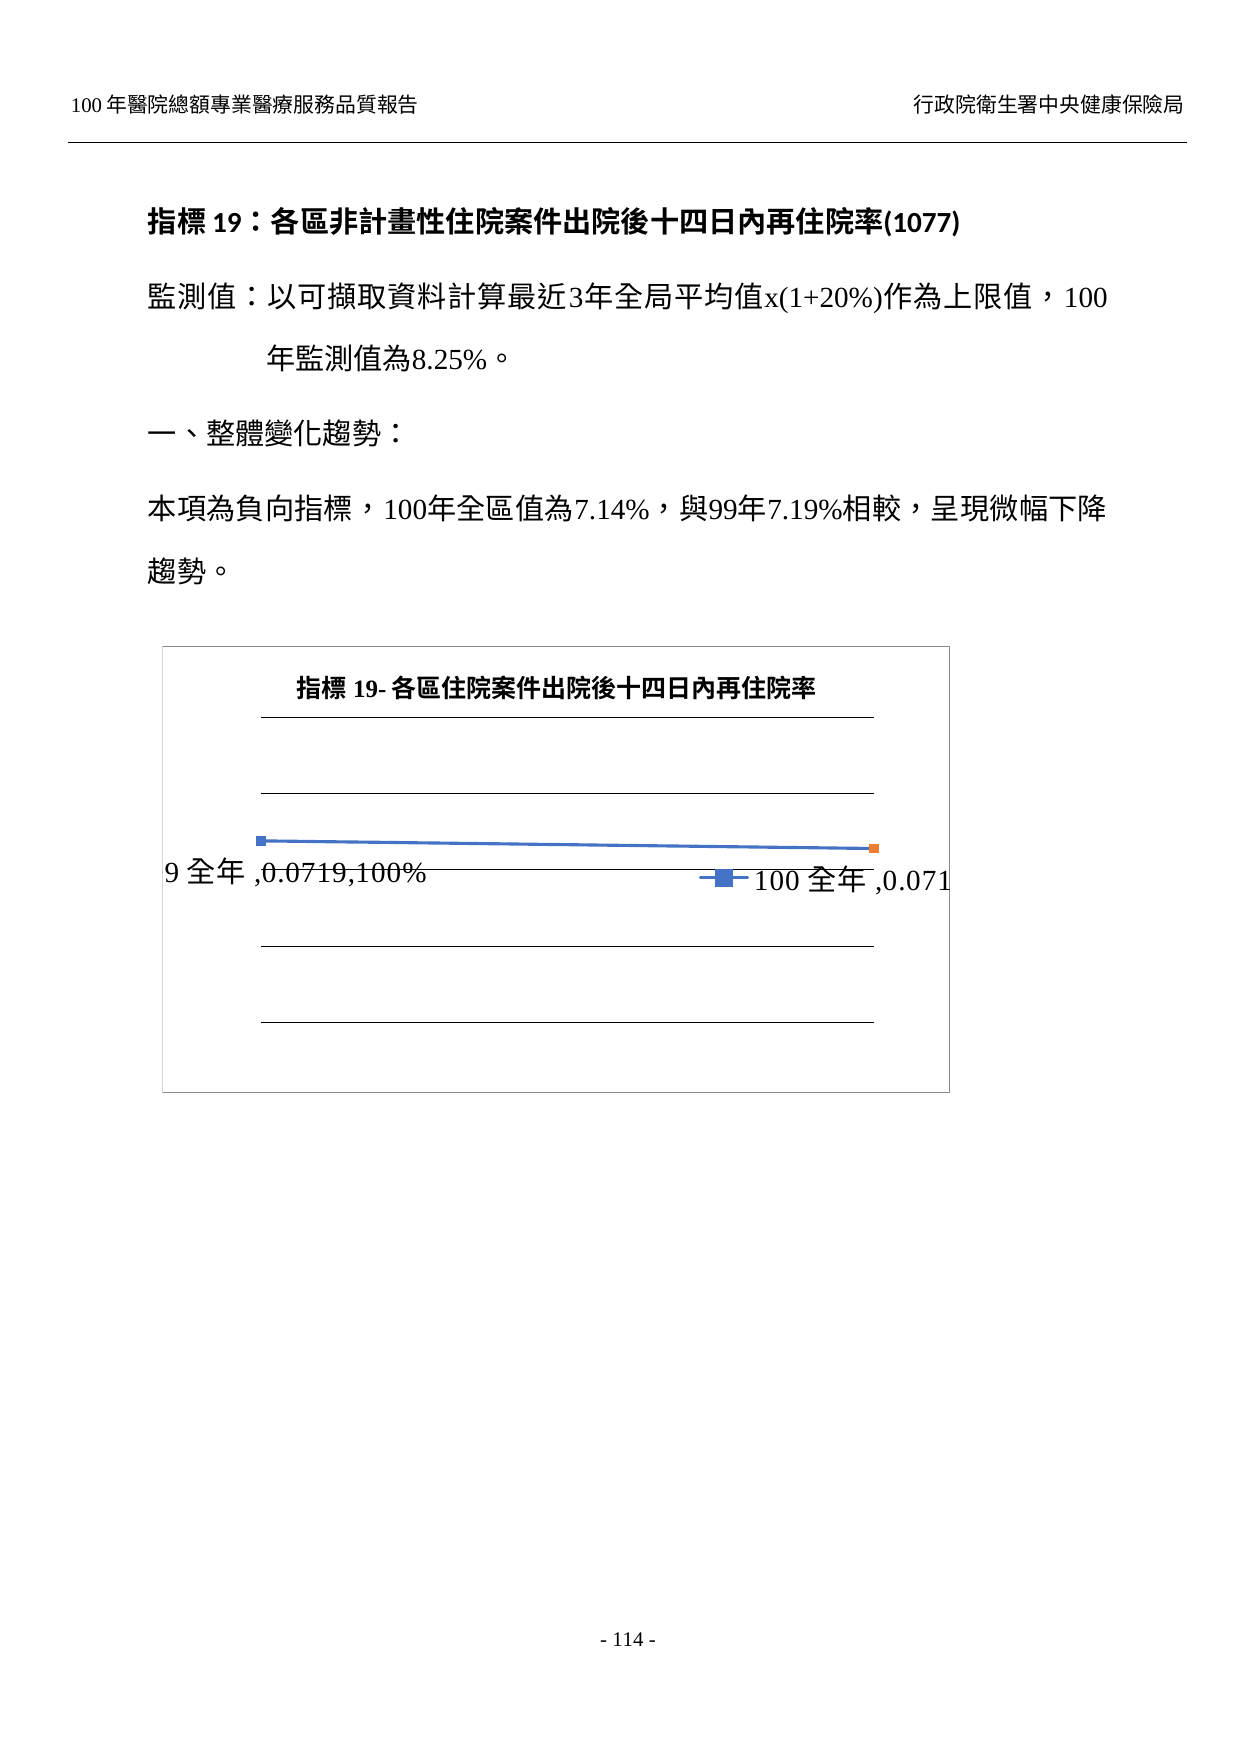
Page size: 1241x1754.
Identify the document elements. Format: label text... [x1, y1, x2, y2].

text 監測值：以可擷取資料計算最近3年全局平均值x(1+20%)作為上限值，100年監測值為8.25%。 [148, 253, 1107, 378]
text 本項為負向指標，100年全區值為7.14%，與99年7.19%相較，呈現微幅下降趨勢。 [148, 465, 1107, 590]
text 一、整體變化趨勢： [148, 390, 1107, 453]
subtitle 指標19：各區非計畫性住院案件出院後十四日內再住院率(1077) [148, 178, 1082, 240]
